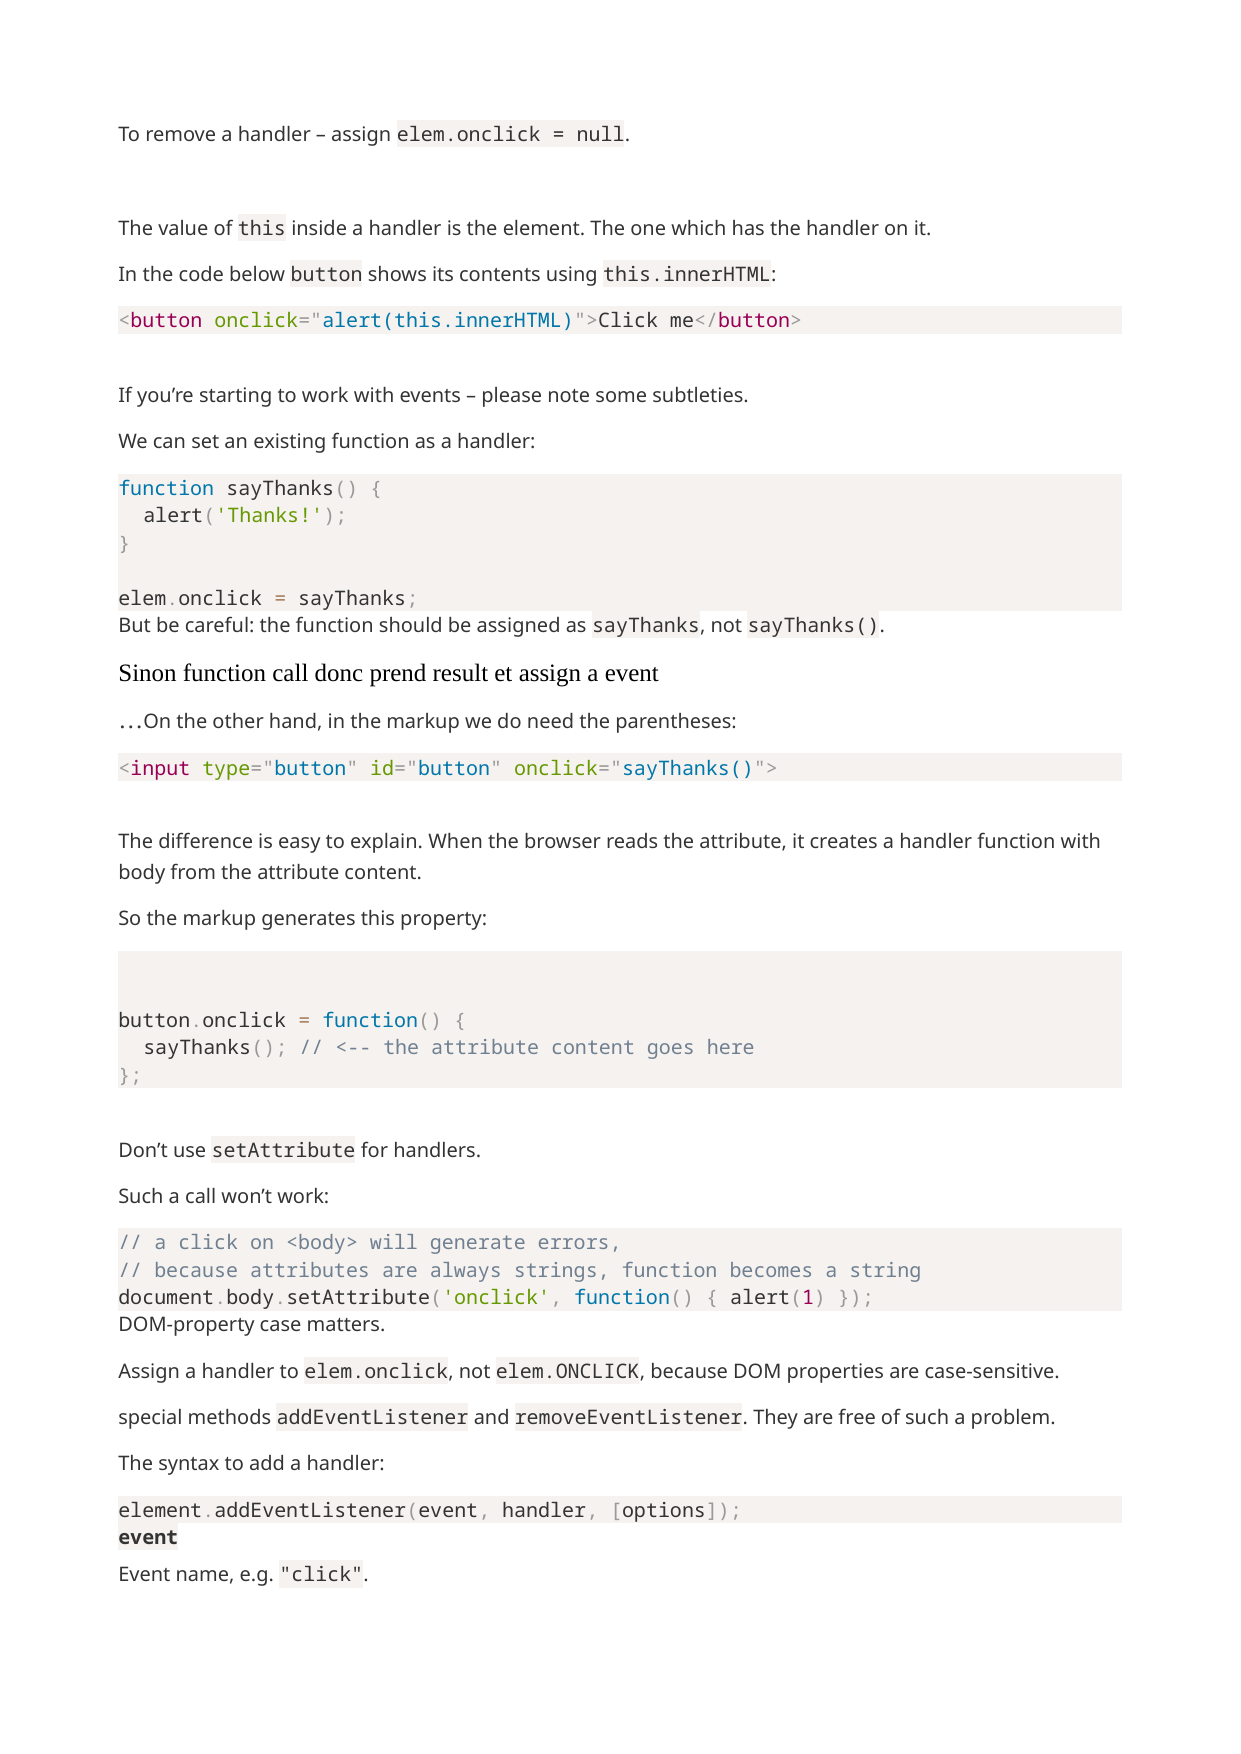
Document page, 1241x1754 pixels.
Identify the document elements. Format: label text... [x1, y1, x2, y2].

text To remove a handler – assign elem.onclick = null. [118, 118, 1122, 147]
text So the markup generates this property: [118, 904, 1122, 931]
text function sayThanks() { [118, 474, 1122, 501]
text sayThanks(); // <-- the attribute content goes here [118, 1033, 1122, 1061]
text elem.onclick = sayThanks; [118, 584, 1122, 611]
text …On the other hand, in the markup we do need the parentheses: [118, 705, 1122, 734]
text // a click on <body> will generate errors, [118, 1228, 1122, 1256]
text If you’re starting to work with events – please note some subtleties. [118, 381, 1122, 409]
text } [118, 529, 1122, 556]
text alert('Thanks!'); [118, 501, 1122, 529]
subtitle event [118, 1523, 1122, 1550]
text The syntax to add a handler: [118, 1449, 1122, 1476]
text element.addEventListener(event, handler, [options]); [118, 1496, 1122, 1523]
text button.onclick = function() { [118, 1006, 1122, 1033]
text Such a call won’t work: [118, 1182, 1122, 1209]
text Assign a handler to elem.onclick, not elem.ONCLICK, because DOM properties are case-sensitive. [118, 1357, 1122, 1384]
text The value of this inside a handler is the element. The one which has the handler on it. [118, 214, 1122, 241]
text Sinon function call donc prend result et assign a event [118, 658, 1122, 686]
text But be careful: the function should be assigned as sayThanks, not sayThanks(). [118, 611, 1122, 638]
text The difference is easy to explain. When the browser reads the attribute, it creates a handler function with body from the attribute content. [118, 827, 1122, 886]
text Don’t use setAttribute for handlers. [118, 1136, 1122, 1163]
text }; [118, 1061, 1122, 1088]
text <input type="button" id="button" onclick="sayThanks()"> [118, 753, 1122, 781]
text We can set an existing function as a handler: [118, 427, 1122, 454]
list Event name, e.g. "click". [118, 1560, 1122, 1588]
text DOM-property case matters. [118, 1311, 1122, 1338]
text <button onclick="alert(this.innerHTML)">Click me</button> [118, 306, 1122, 334]
text In the code below button shows its contents using this.innerHTML: [118, 260, 1122, 287]
text special methods addEventListener and removeEventListener. They are free of such a problem. [118, 1403, 1122, 1431]
text document.body.setAttribute('onclick', function() { alert(1) }); [118, 1283, 1122, 1311]
text // because attributes are always strings, function becomes a string [118, 1256, 1122, 1283]
